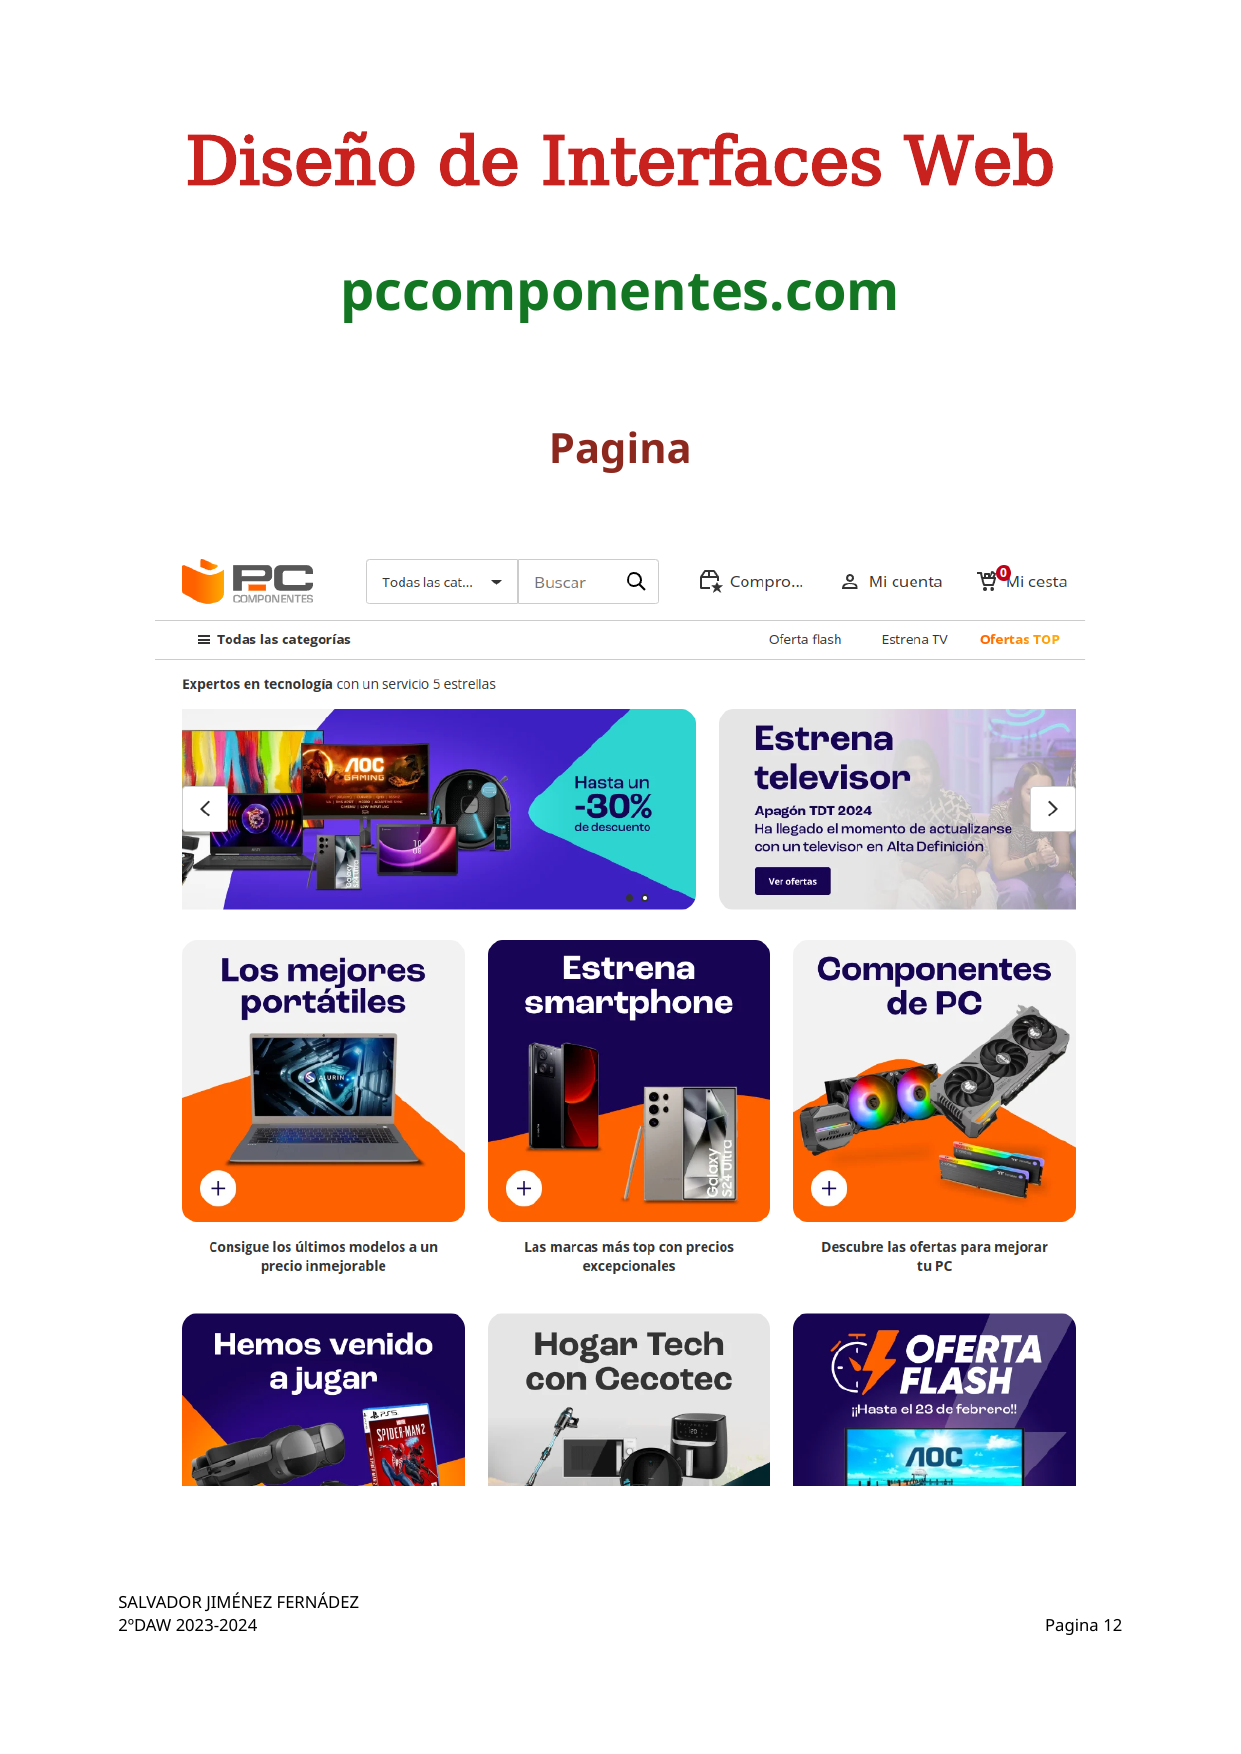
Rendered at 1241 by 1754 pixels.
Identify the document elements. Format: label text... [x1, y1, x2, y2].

picture [155, 545, 1085, 1486]
text Pagina [118, 419, 1122, 475]
subtitle pccomponentes.com [118, 253, 1122, 326]
